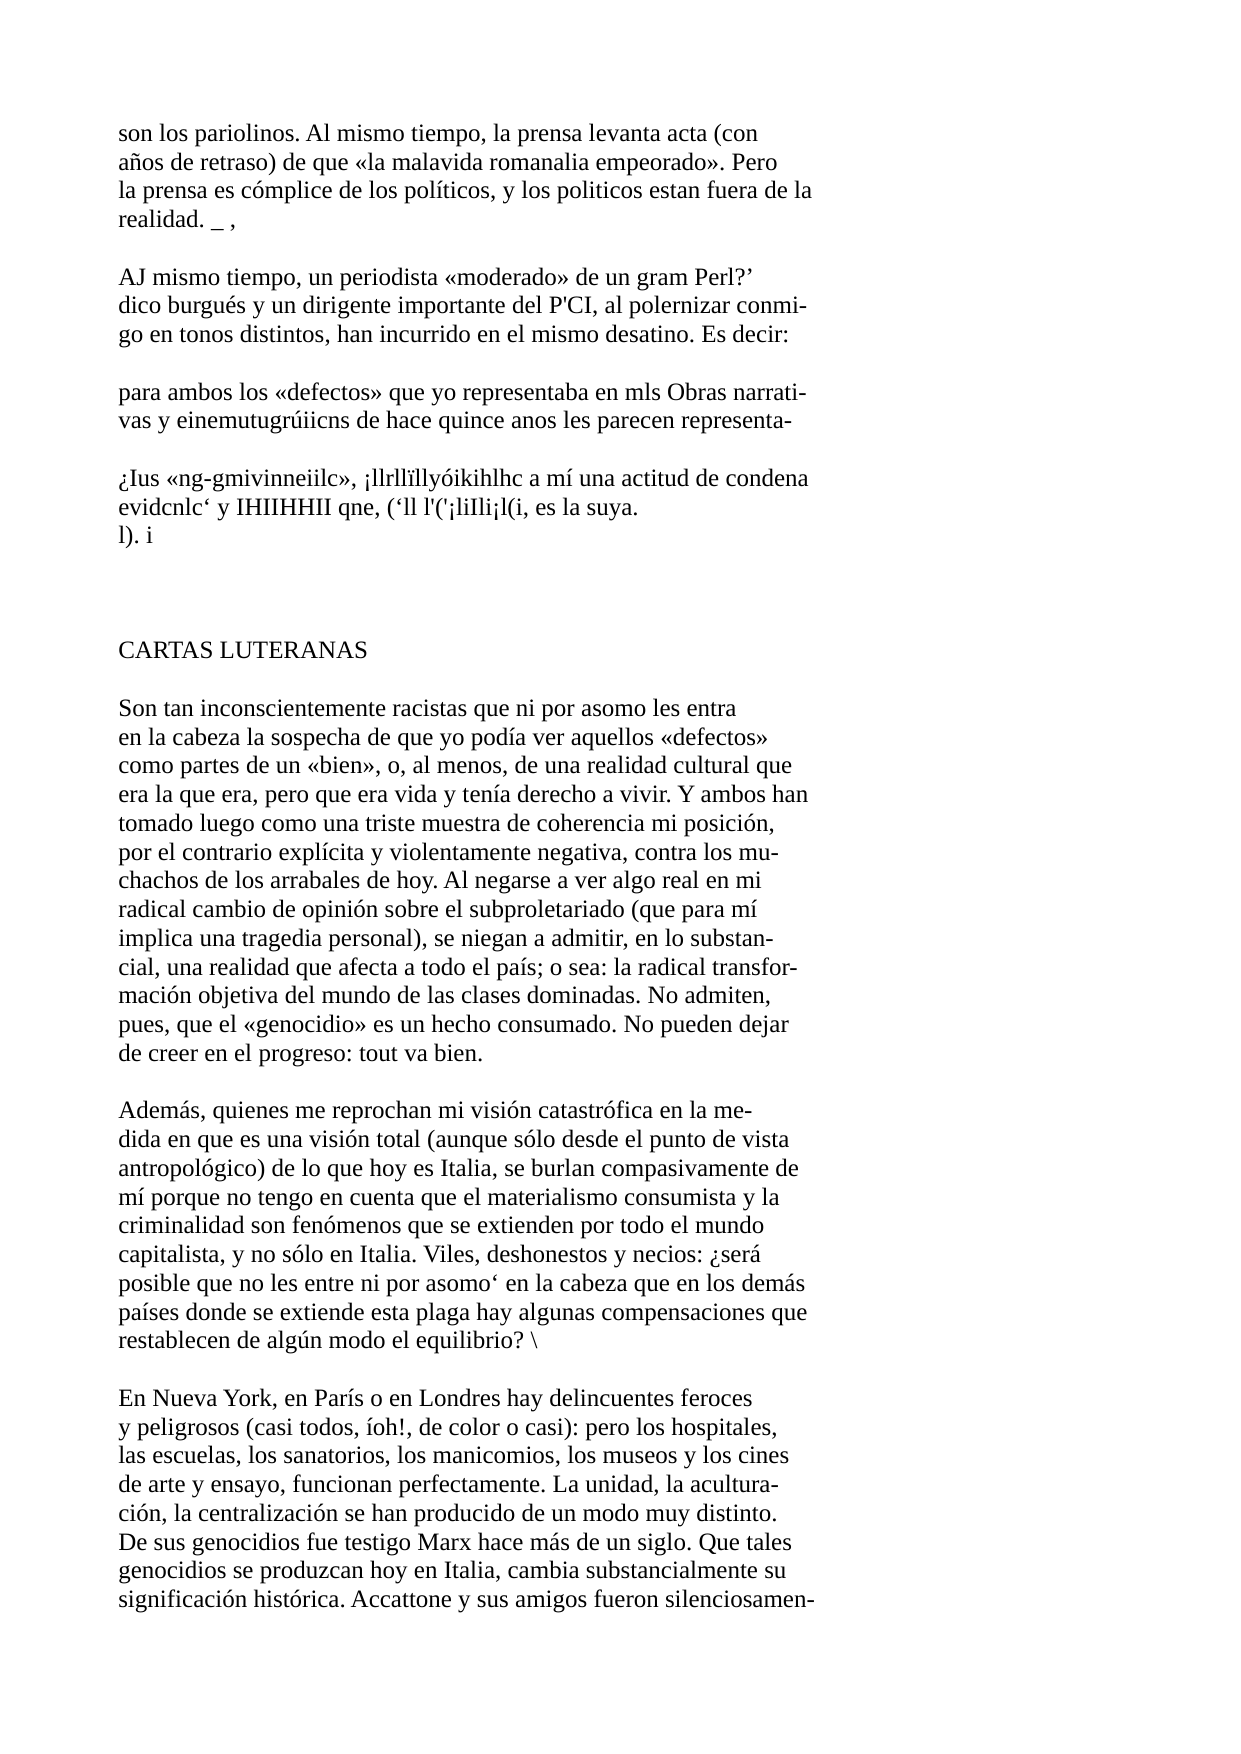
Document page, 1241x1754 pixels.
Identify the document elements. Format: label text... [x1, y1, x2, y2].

text ción, la centralización se han producido de un modo muy distinto. [118, 1498, 1122, 1527]
text las escuelas, los sanatorios, los manicomios, los museos y los cines [118, 1441, 1122, 1469]
text para ambos los «defectos» que yo representaba en mls Obras narrati- [118, 377, 1122, 406]
text De sus genocidios fue testigo Marx hace más de un siglo. Que tales [118, 1527, 1122, 1556]
text dida en que es una visión total (aunque sólo desde el punto de vista [118, 1124, 1122, 1153]
text cial, una realidad que afecta a todo el país; o sea: la radical transfor- [118, 952, 1122, 981]
text criminalidad son fenómenos que se extienden por todo el mundo [118, 1211, 1122, 1239]
text En Nueva York, en París o en Londres hay delincuentes feroces [118, 1383, 1122, 1412]
text restablecen de algún modo el equilibrio? \ [118, 1326, 1122, 1354]
text de creer en el progreso: tout va bien. [118, 1038, 1122, 1067]
text capitalista, y no sólo en Italia. Viles, deshonestos y necios: ¿será [118, 1239, 1122, 1268]
text l). i [118, 521, 1122, 549]
text dico burgués y un dirigente importante del P'CI, al polernizar conmi- [118, 291, 1122, 319]
text como partes de un «bien», o, al menos, de una realidad cultural que [118, 751, 1122, 779]
text mí porque no tengo en cuenta que el materialismo consumista y la [118, 1182, 1122, 1211]
text vas y einemutugrúiicns de hace quince anos les parecen representa- [118, 406, 1122, 434]
text de arte y ensayo, funcionan perfectamente. La unidad, la acultura- [118, 1469, 1122, 1498]
text implica una tragedia personal), se niegan a admitir, en lo substan- [118, 923, 1122, 952]
text posible que no les entre ni por asomo‘ en la cabeza que en los demás [118, 1268, 1122, 1297]
text era la que era, pero que era vida y tenía derecho a vivir. Y ambos han [118, 779, 1122, 808]
text AJ mismo tiempo, un periodista «moderado» de un gram Perl?’ [118, 262, 1122, 291]
text la prensa es cómplice de los políticos, y los politicos estan fuera de la [118, 176, 1122, 204]
text genocidios se produzcan hoy en Italia, cambia substancialmente su [118, 1556, 1122, 1584]
text significación histórica. Accattone y sus amigos fueron silenciosamen- [118, 1584, 1122, 1613]
text años de retraso) de que «la malavida romanalia empeorado». Pero [118, 147, 1122, 176]
text evidcnlc‘ y IHIIHHII qne, (‘ll l'('¡liIli¡l(i, es la suya. [118, 492, 1122, 521]
text CARTAS LUTERANAS [118, 636, 1122, 664]
text antropológico) de lo que hoy es Italia, se burlan compasivamente de [118, 1153, 1122, 1182]
text go en tonos distintos, han incurrido en el mismo desatino. Es decir: [118, 319, 1122, 348]
text radical cambio de opinión sobre el subproletariado (que para mí [118, 894, 1122, 923]
text mación objetiva del mundo de las clases dominadas. No admiten, [118, 981, 1122, 1009]
text Son tan inconscientemente racistas que ni por asomo les entra [118, 693, 1122, 722]
text en la cabeza la sospecha de que yo podía ver aquellos «defectos» [118, 722, 1122, 751]
text chachos de los arrabales de hoy. Al negarse a ver algo real en mi [118, 866, 1122, 894]
text pues, que el «genocidio» es un hecho consumado. No pueden dejar [118, 1009, 1122, 1038]
text países donde se extiende esta plaga hay algunas compensaciones que [118, 1297, 1122, 1326]
text por el contrario explícita y violentamente negativa, contra los mu- [118, 837, 1122, 866]
text realidad. _ , [118, 204, 1122, 233]
text tomado luego como una triste muestra de coherencia mi posición, [118, 808, 1122, 837]
text ¿Ius «ng-gmivinneiilc», ¡llrllïllyóikihlhc a mí una actitud de condena [118, 463, 1122, 492]
text Además, quienes me reprochan mi visión catastrófica en la me- [118, 1096, 1122, 1124]
text son los pariolinos. Al mismo tiempo, la prensa levanta acta (con [118, 118, 1122, 147]
text y peligrosos (casi todos, íoh!, de color o casi): pero los hospitales, [118, 1412, 1122, 1441]
